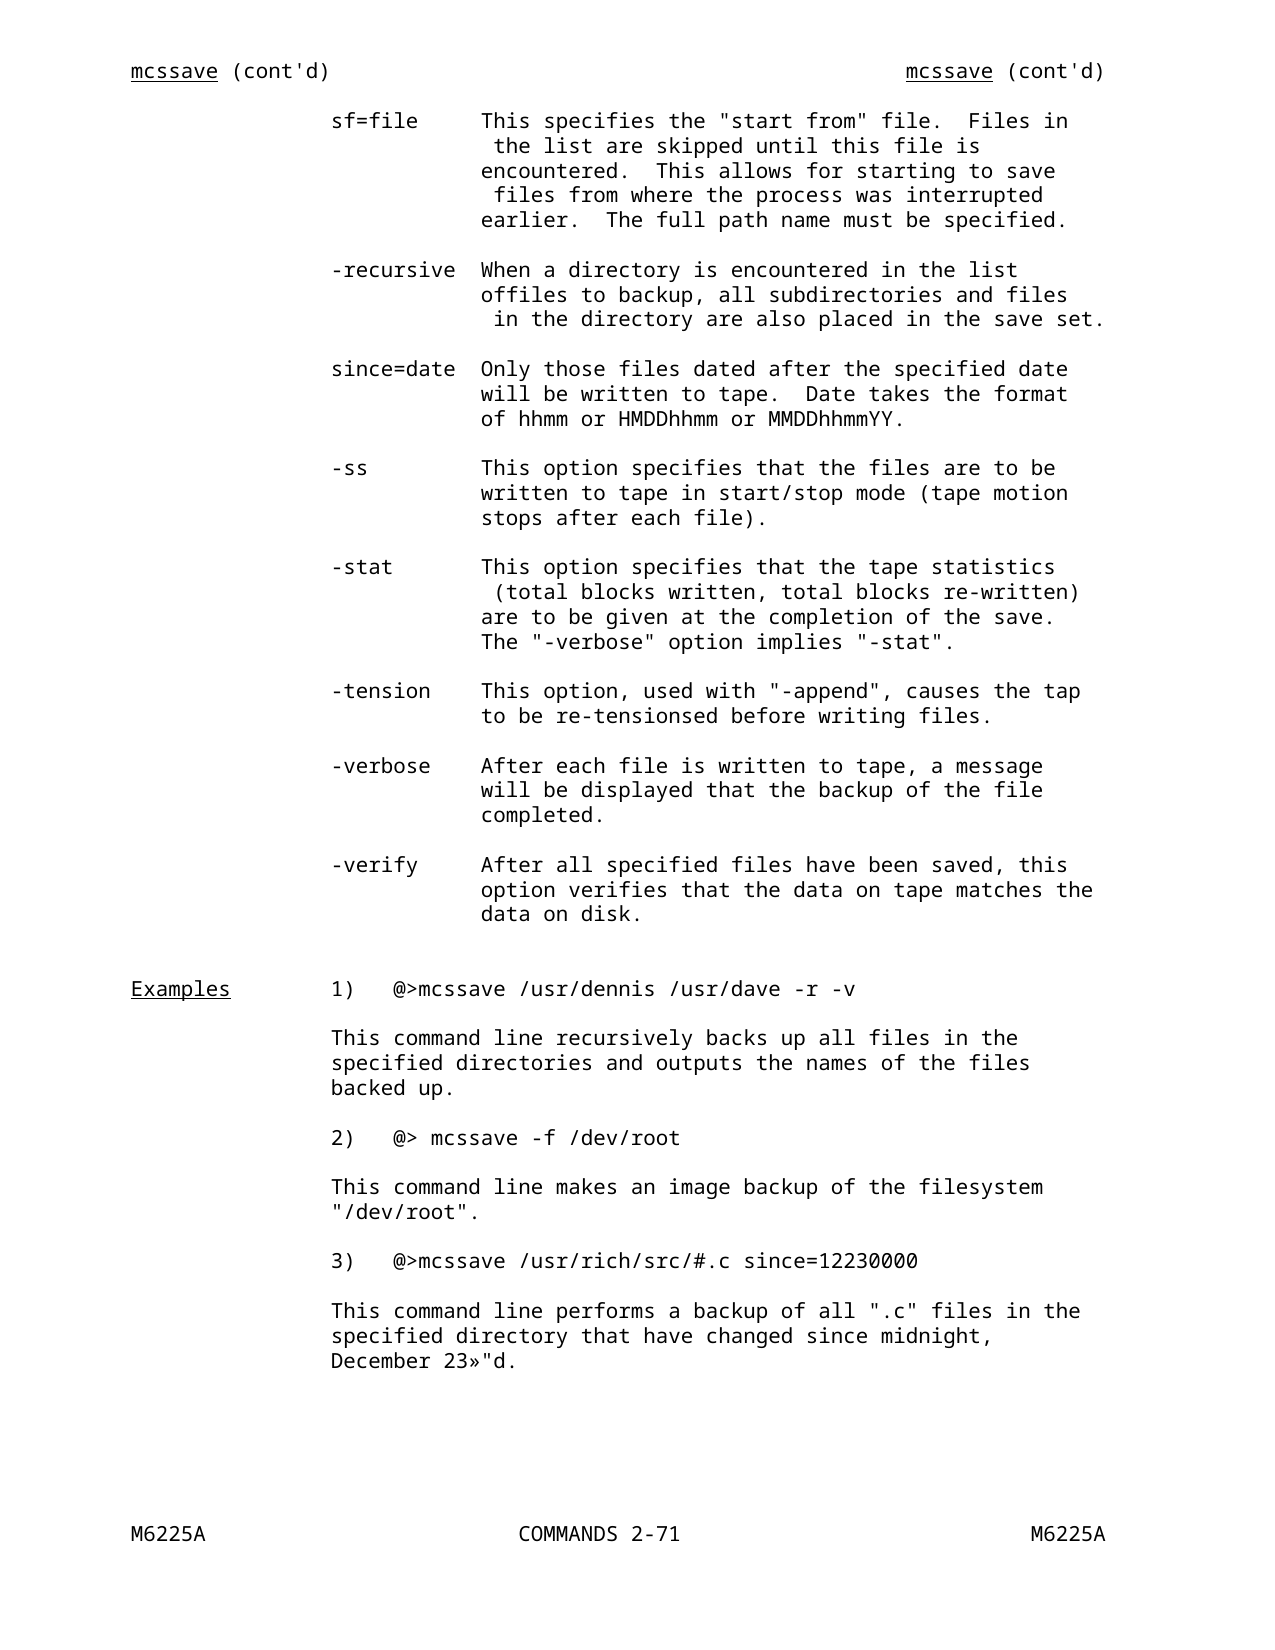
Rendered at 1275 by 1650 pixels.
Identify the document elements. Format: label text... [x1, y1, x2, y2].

text 3) @>mcssave /usr/rich/src/#.c since=12230000 [118, 1249, 1145, 1274]
text will be written to tape. Date takes the format [118, 381, 1145, 406]
text in the directory are also placed in the save set. [118, 307, 1145, 332]
text mcssave (cont'd) mcssave (cont'd) [118, 59, 1145, 84]
text data on disk. [118, 902, 1145, 927]
text of hhmm or HMDDhhmm or MMDDhhmmYY. [118, 406, 1145, 431]
text the list are skipped until this file is [118, 133, 1145, 158]
text Examples 1) @>mcssave /usr/dennis /usr/dave -r -v [118, 976, 1145, 1001]
text encountered. This allows for starting to save [118, 158, 1145, 183]
text sf=file This specifies the "start from" file. Files in [118, 109, 1145, 133]
text are to be given at the completion of the save. [118, 604, 1145, 629]
text to be re-tensionsed before writing files. [118, 704, 1145, 728]
text files from where the process was interrupted [118, 183, 1145, 208]
text specified directory that have changed since midnight, [118, 1323, 1145, 1348]
text This command line performs a backup of all ".c" files in the [118, 1299, 1145, 1323]
text -recursive When a directory is encountered in the list [118, 257, 1145, 282]
text This command line makes an image backup of the filesystem [118, 1175, 1145, 1199]
text since=date Only those files dated after the specified date [118, 357, 1145, 381]
text completed. [118, 803, 1145, 828]
text This command line recursively backs up all files in the [118, 1026, 1145, 1051]
text -verify After all specified files have been saved, this [118, 852, 1145, 877]
text specified directories and outputs the names of the files [118, 1051, 1145, 1076]
text written to tape in start/stop mode (tape motion [118, 481, 1145, 505]
text -ss This option specifies that the files are to be [118, 456, 1145, 481]
text will be displayed that the backup of the file [118, 778, 1145, 803]
text "/dev/root". [118, 1199, 1145, 1224]
text -tension This option, used with "-append", causes the tap [118, 679, 1145, 704]
text 2) @> mcssave -f /dev/root [118, 1125, 1145, 1150]
text option verifies that the data on tape matches the [118, 877, 1145, 902]
text (total blocks written, total blocks re-written) [118, 580, 1145, 604]
text The "-verbose" option implies "-stat". [118, 629, 1145, 654]
text earlier. The full path name must be specified. [118, 208, 1145, 233]
text -verbose After each file is written to tape, a message [118, 753, 1145, 778]
text M6225A COMMANDS 2-71 M6225A [118, 1522, 1145, 1547]
text offiles to backup, all subdirectories and files [118, 282, 1145, 307]
text stops after each file). [118, 505, 1145, 530]
text -stat This option specifies that the tape statistics [118, 555, 1145, 580]
text backed up. [118, 1076, 1145, 1100]
text December 23»"d. [118, 1348, 1145, 1373]
